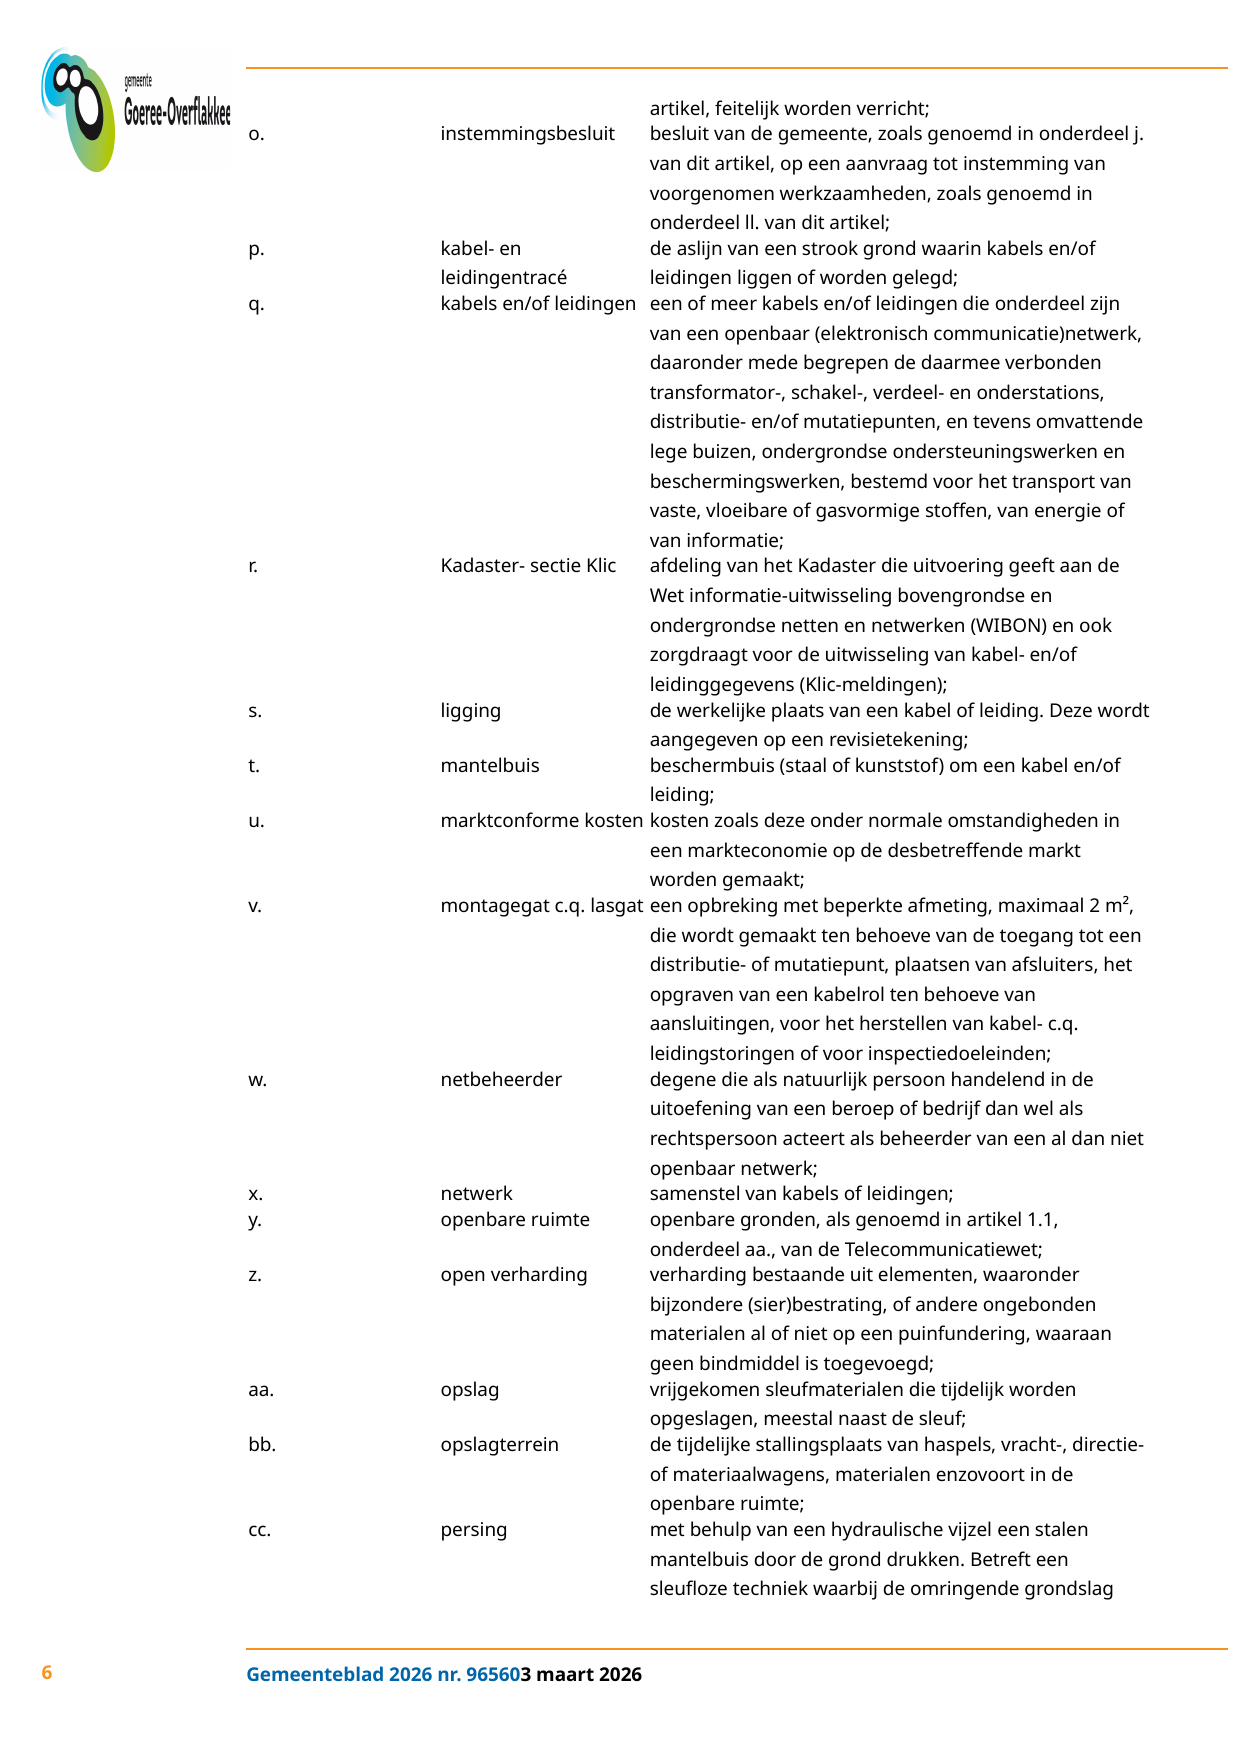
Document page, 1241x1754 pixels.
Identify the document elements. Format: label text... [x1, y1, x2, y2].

table_cell ligging [440, 697, 649, 752]
table_cell een opbreking met beperkte afmeting, maximaal 2 m², die wordt gemaakt ten behoeve van de toegang tot een distributie- of mutatiepunt, plaatsen van afsluiters, het opgraven van een kabelrol ten behoeve van aansluitingen, voor het herstellen van kabel- c.q. leidingstoringen of voor inspectiedoeleinden; [650, 892, 1152, 1066]
table_cell x. [248, 1180, 440, 1206]
table_cell q. [248, 290, 440, 553]
table_cell vrijgekomen sleufmaterialen die tijdelijk worden opgeslagen, meestal naast de sleuf; [650, 1376, 1152, 1431]
table_cell kabel- en leidingentracé [440, 235, 649, 290]
table_cell netwerk [440, 1180, 649, 1206]
table_cell t. [248, 752, 440, 807]
table_cell de werkelijke plaats van een kabel of leiding. Deze wordt aangegeven op een revisietekening; [650, 697, 1152, 752]
table_cell de aslijn van een strook grond waarin kabels en/of leidingen liggen of worden gelegd; [650, 235, 1152, 290]
table_cell kabels en/of leidingen [440, 290, 649, 553]
table_cell z. [248, 1261, 440, 1376]
table_cell cc. [248, 1516, 440, 1601]
table_cell o. [248, 121, 440, 235]
table_cell degene die als natuurlijk persoon handelend in de uitoefening van een beroep of bedrijf dan wel als rechtspersoon acteert als beheerder van een al dan niet openbaar netwerk; [650, 1066, 1152, 1180]
table_cell opslagterrein [440, 1431, 649, 1516]
table_cell besluit van de gemeente, zoals genoemd in onderdeel j. van dit artikel, op een aanvraag tot instemming van voorgenomen werkzaamheden, zoals genoemd in onderdeel ll. van dit artikel; [650, 121, 1152, 235]
table_cell s. [248, 697, 440, 752]
table_cell p. [248, 235, 440, 290]
table_cell instemmingsbesluit [440, 121, 649, 235]
table_cell aa. [248, 1376, 440, 1431]
table_cell [440, 95, 649, 121]
table_cell mantelbuis [440, 752, 649, 807]
table_cell samenstel van kabels of leidingen; [650, 1180, 1152, 1206]
table_cell beschermbuis (staal of kunststof) om een kabel en/of leiding; [650, 752, 1152, 807]
table_cell verharding bestaande uit elementen, waaronder bijzondere (sier)bestrating, of andere ongebonden materialen al of niet op een puinfundering, waaraan geen bindmiddel is toegevoegd; [650, 1261, 1152, 1376]
table_cell afdeling van het Kadaster die uitvoering geeft aan de Wet informatie-uitwisseling bovengrondse en ondergrondse netten en netwerken (WIBON) en ook zorgdraagt voor de uitwisseling van kabel- en/of leidinggegevens (Klic-meldingen); [650, 553, 1152, 697]
table_cell w. [248, 1066, 440, 1180]
table_cell een of meer kabels en/of leidingen die onderdeel zijn van een openbaar (elektronisch communicatie)netwerk, daaronder mede begrepen de daarmee verbonden transformator-, schakel-, verdeel- en onderstations, distributie- en/of mutatiepunten, en tevens omvattende lege buizen, ondergrondse ondersteuningswerken en beschermingswerken, bestemd voor het transport van vaste, vloeibare of gasvormige stoffen, van energie of van informatie; [650, 290, 1152, 553]
table_cell u. [248, 808, 440, 892]
table_cell netbeheerder [440, 1066, 649, 1180]
picture [41, 47, 231, 172]
table_cell v. [248, 892, 440, 1066]
table_cell artikel, feitelijk worden verricht; [650, 95, 1152, 121]
table_cell de tijdelijke stallingsplaats van haspels, vracht-, directie- of materiaalwagens, materialen enzovoort in de openbare ruimte; [650, 1431, 1152, 1516]
table_cell openbare ruimte [440, 1206, 649, 1261]
table_cell Kadaster- sectie Klic [440, 553, 649, 697]
table_cell openbare gronden, als genoemd in artikel 1.1, onderdeel aa., van de Telecommunicatiewet; [650, 1206, 1152, 1261]
table_cell [248, 95, 440, 121]
table_cell kosten zoals deze onder normale omstandigheden in een markteconomie op de desbetreffende markt worden gemaakt; [650, 808, 1152, 892]
table_cell marktconforme kosten [440, 808, 649, 892]
table_cell bb. [248, 1431, 440, 1516]
table_cell open verharding [440, 1261, 649, 1376]
table_cell montagegat c.q. lasgat [440, 892, 649, 1066]
table_cell y. [248, 1206, 440, 1261]
table_cell opslag [440, 1376, 649, 1431]
table_cell persing [440, 1516, 649, 1601]
table_cell r. [248, 553, 440, 697]
table_cell met behulp van een hydraulische vijzel een stalen mantelbuis door de grond drukken. Betreft een sleufloze techniek waarbij de omringende grondslag [650, 1516, 1152, 1601]
